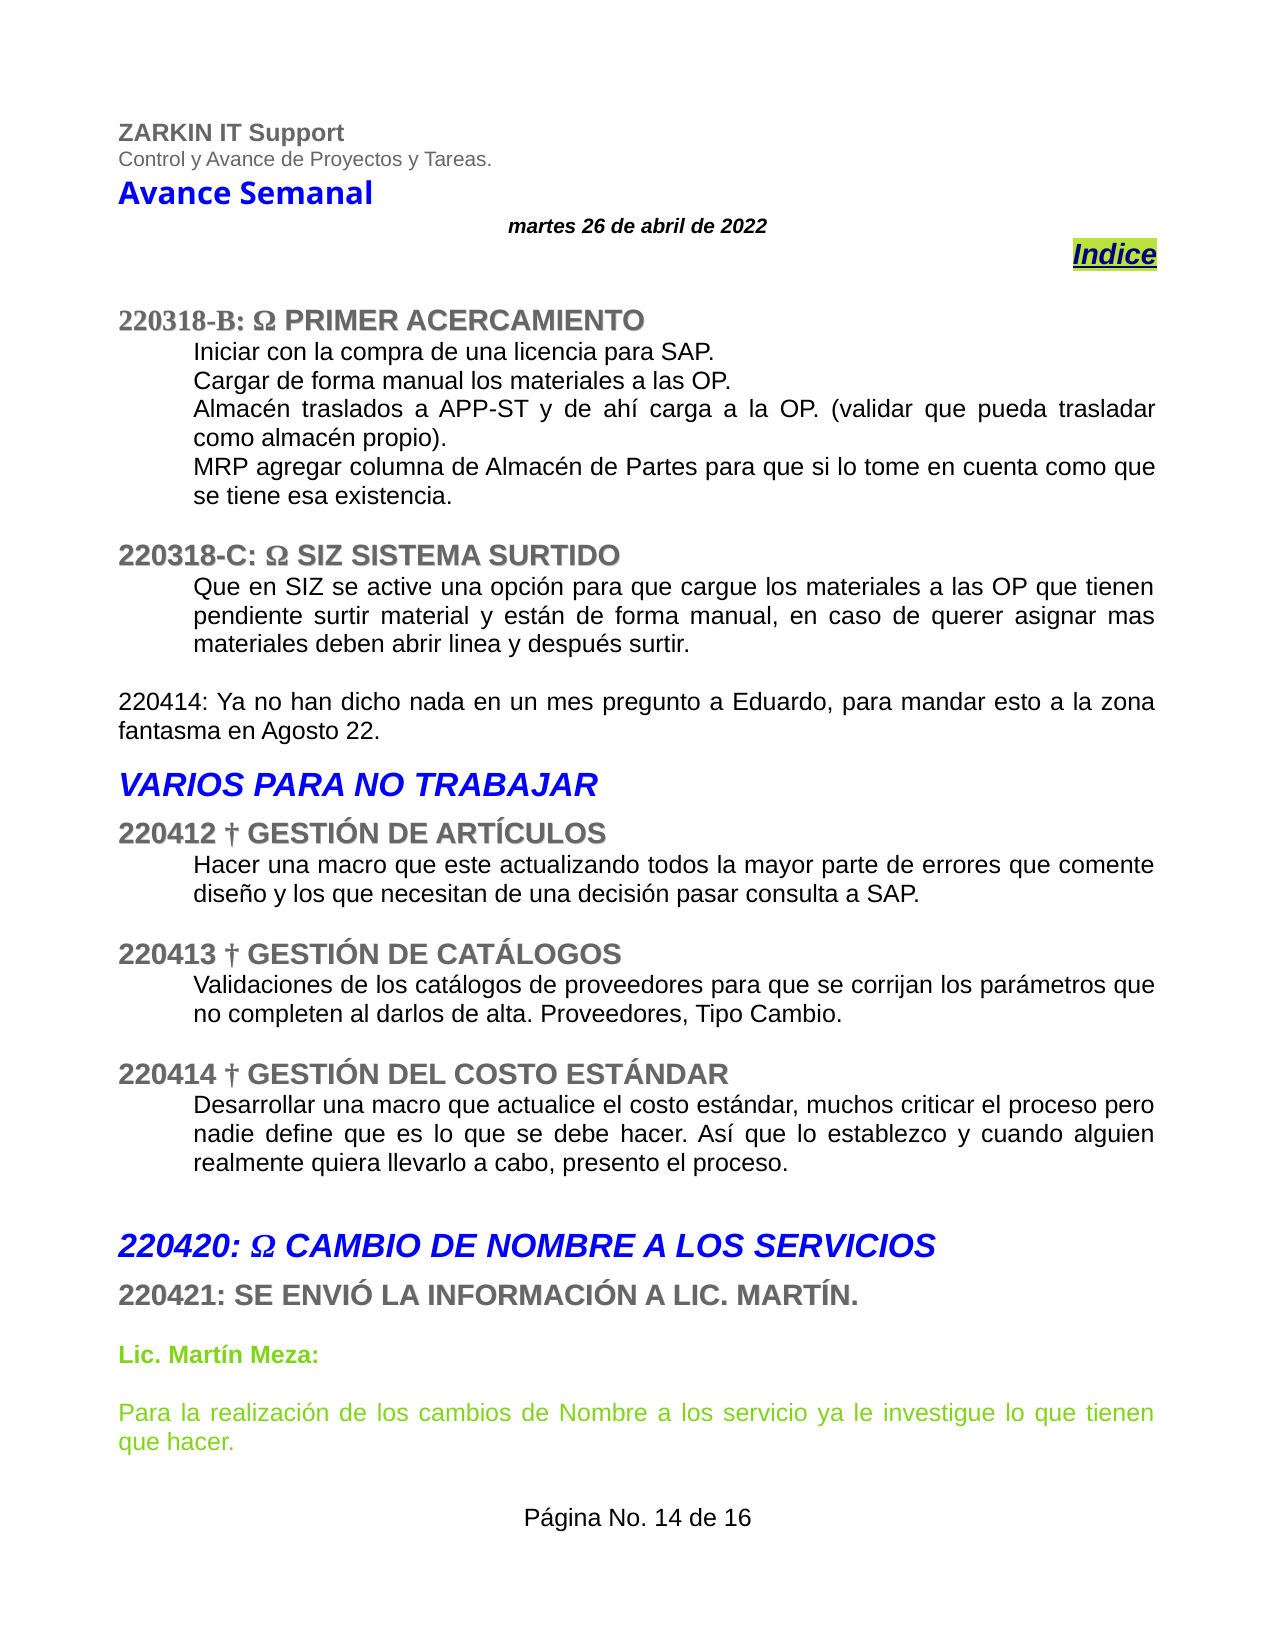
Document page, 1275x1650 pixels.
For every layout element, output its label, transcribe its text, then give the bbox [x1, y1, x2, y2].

text 220414: Ya no han dicho nada en un mes pregunto a Eduardo, para mandar esto a la zona fantasma en Agosto 22. [118, 687, 1157, 744]
subtitle 220318-B: Ω PRIMER ACERCAMIENTO [118, 303, 1157, 337]
subtitle 220318-C: Ω SIZ SISTEMA SURTIDO [118, 538, 1157, 572]
text Para la realización de los cambios de Nombre a los servicio ya le investigue lo que tienen que hacer. [118, 1398, 1157, 1455]
subtitle 220421: Se envió la información a Lic. Martín. [118, 1278, 1157, 1311]
subtitle 220413 † GESTIÓN DE CATÁLOGOS [118, 937, 1157, 970]
text Iniciar con la compra de una licencia para SAP. [193, 337, 1157, 366]
subtitle 220414 † GESTIÓN DEL COSTO ESTÁNDAR [118, 1057, 1157, 1091]
text Que en SIZ se active una opción para que cargue los materiales a las OP que tienen pendiente surtir material y están de forma manual, en caso de querer asignar mas materiales deben abrir linea y después surtir. [193, 572, 1157, 658]
text Almacén traslados a APP-ST y de ahí carga a la OP. (validar que pueda trasladar como almacén propio). [193, 394, 1157, 452]
text Cargar de forma manual los materiales a las OP. [193, 366, 1157, 394]
subtitle 220420: Ω CAMBIO DE NOMBRE A LOS SERVICIOS [118, 1226, 1157, 1265]
text Lic. Martín Meza: [118, 1340, 1157, 1369]
subtitle 220412 † GESTIÓN DE ARTÍCULOS [118, 816, 1157, 850]
text Desarrollar una macro que actualice el costo estándar, muchos criticar el proceso pero nadie define que es lo que se debe hacer. Así que lo establezco y cuando alguien realmente quiera llevarlo a cabo, presento el proceso. [193, 1091, 1157, 1177]
text MRP agregar columna de Almacén de Partes para que si lo tome en cuenta como que se tiene esa existencia. [193, 452, 1157, 509]
text Validaciones de los catálogos de proveedores para que se corrijan los parámetros que no completen al darlos de alta. Proveedores, Tipo Cambio. [193, 970, 1157, 1028]
subtitle VARIOS PARA NO TRABAJAR [118, 765, 1157, 804]
text Hacer una macro que este actualizando todos la mayor parte de errores que comente diseño y los que necesitan de una decisión pasar consulta a SAP. [193, 850, 1157, 908]
